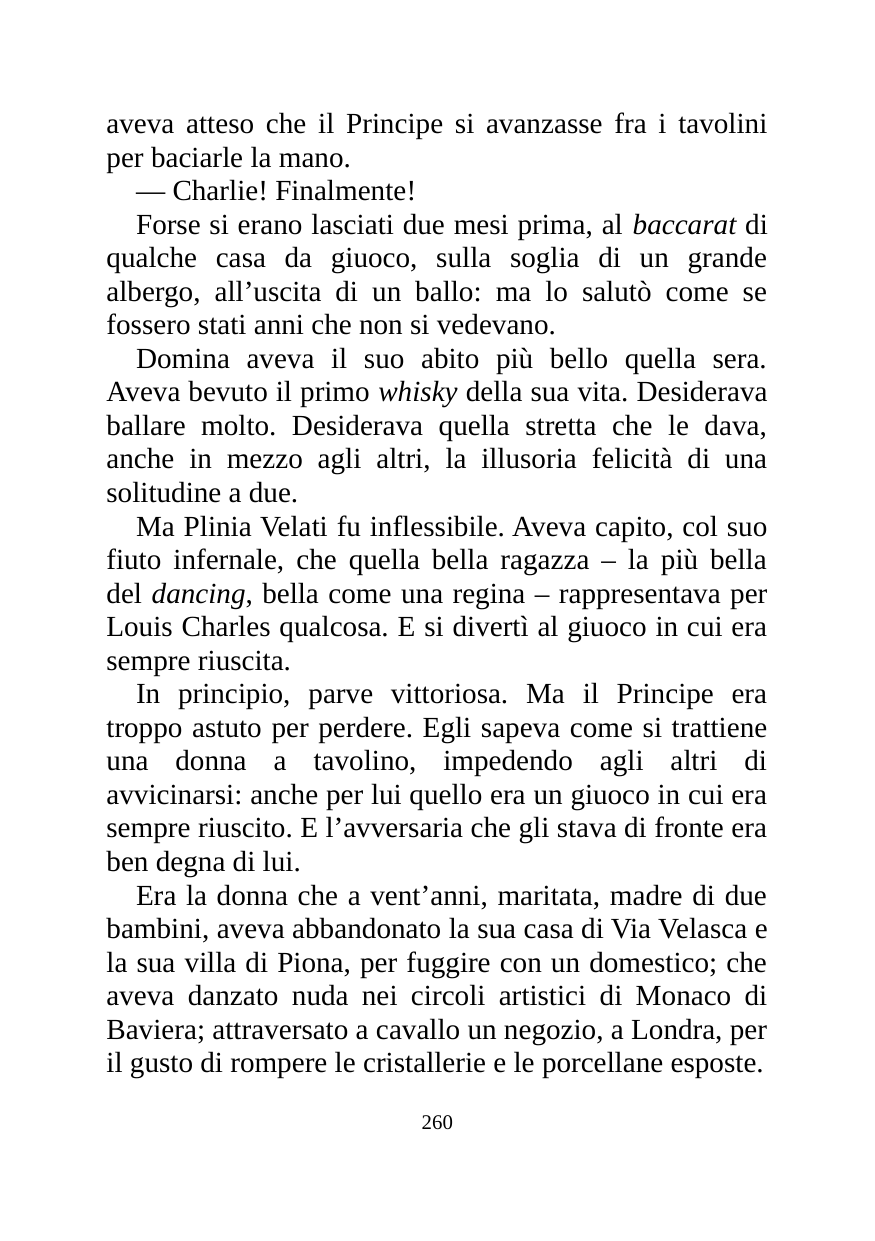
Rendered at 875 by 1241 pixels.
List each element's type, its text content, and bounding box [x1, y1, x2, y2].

text In principio, parve vittoriosa. Ma il Principe era troppo astuto per perdere. Egli sapeva come si trattiene una donna a tavolino, impedendo agli altri di avvicinarsi: anche per lui quello era un giuoco in cui era sempre riuscito. E l’avversaria che gli stava di fronte era ben degna di lui. [106, 676, 768, 878]
text Era la donna che a vent’anni, maritata, madre di due bambini, aveva abbandonato la sua casa di Via Velasca e la sua villa di Piona, per fuggire con un domestico; che aveva danzato nuda nei circoli artistici di Monaco di Baviera; attraversato a cavallo un negozio, a Londra, per il gusto di rompere le cristallerie e le porcellane esposte. [106, 878, 768, 1079]
text Domina aveva il suo abito più bello quella sera. Aveva bevuto il primo whisky della sua vita. Desiderava ballare molto. Desiderava quella stretta che le dava, anche in mezzo agli altri, la illusoria felicità di una solitudine a due. [106, 341, 768, 509]
text Ma Plinia Velati fu inflessibile. Aveva capito, col suo fiuto infernale, che quella bella ragazza – la più bella del dancing, bella come una regina – rappresentava per Louis Charles qualcosa. E si divertì al giuoco in cui era sempre riuscita. [106, 509, 768, 676]
text Forse si erano lasciati due mesi prima, al baccarat di qualche casa da giuoco, sulla soglia di un grande albergo, all’uscita di un ballo: ma lo salutò come se fossero stati anni che non si vedevano. [106, 207, 768, 341]
text — Charlie! Finalmente! [106, 173, 768, 207]
text aveva atteso che il Principe si avanzasse fra i tavolini per baciarle la mano. [106, 106, 768, 173]
